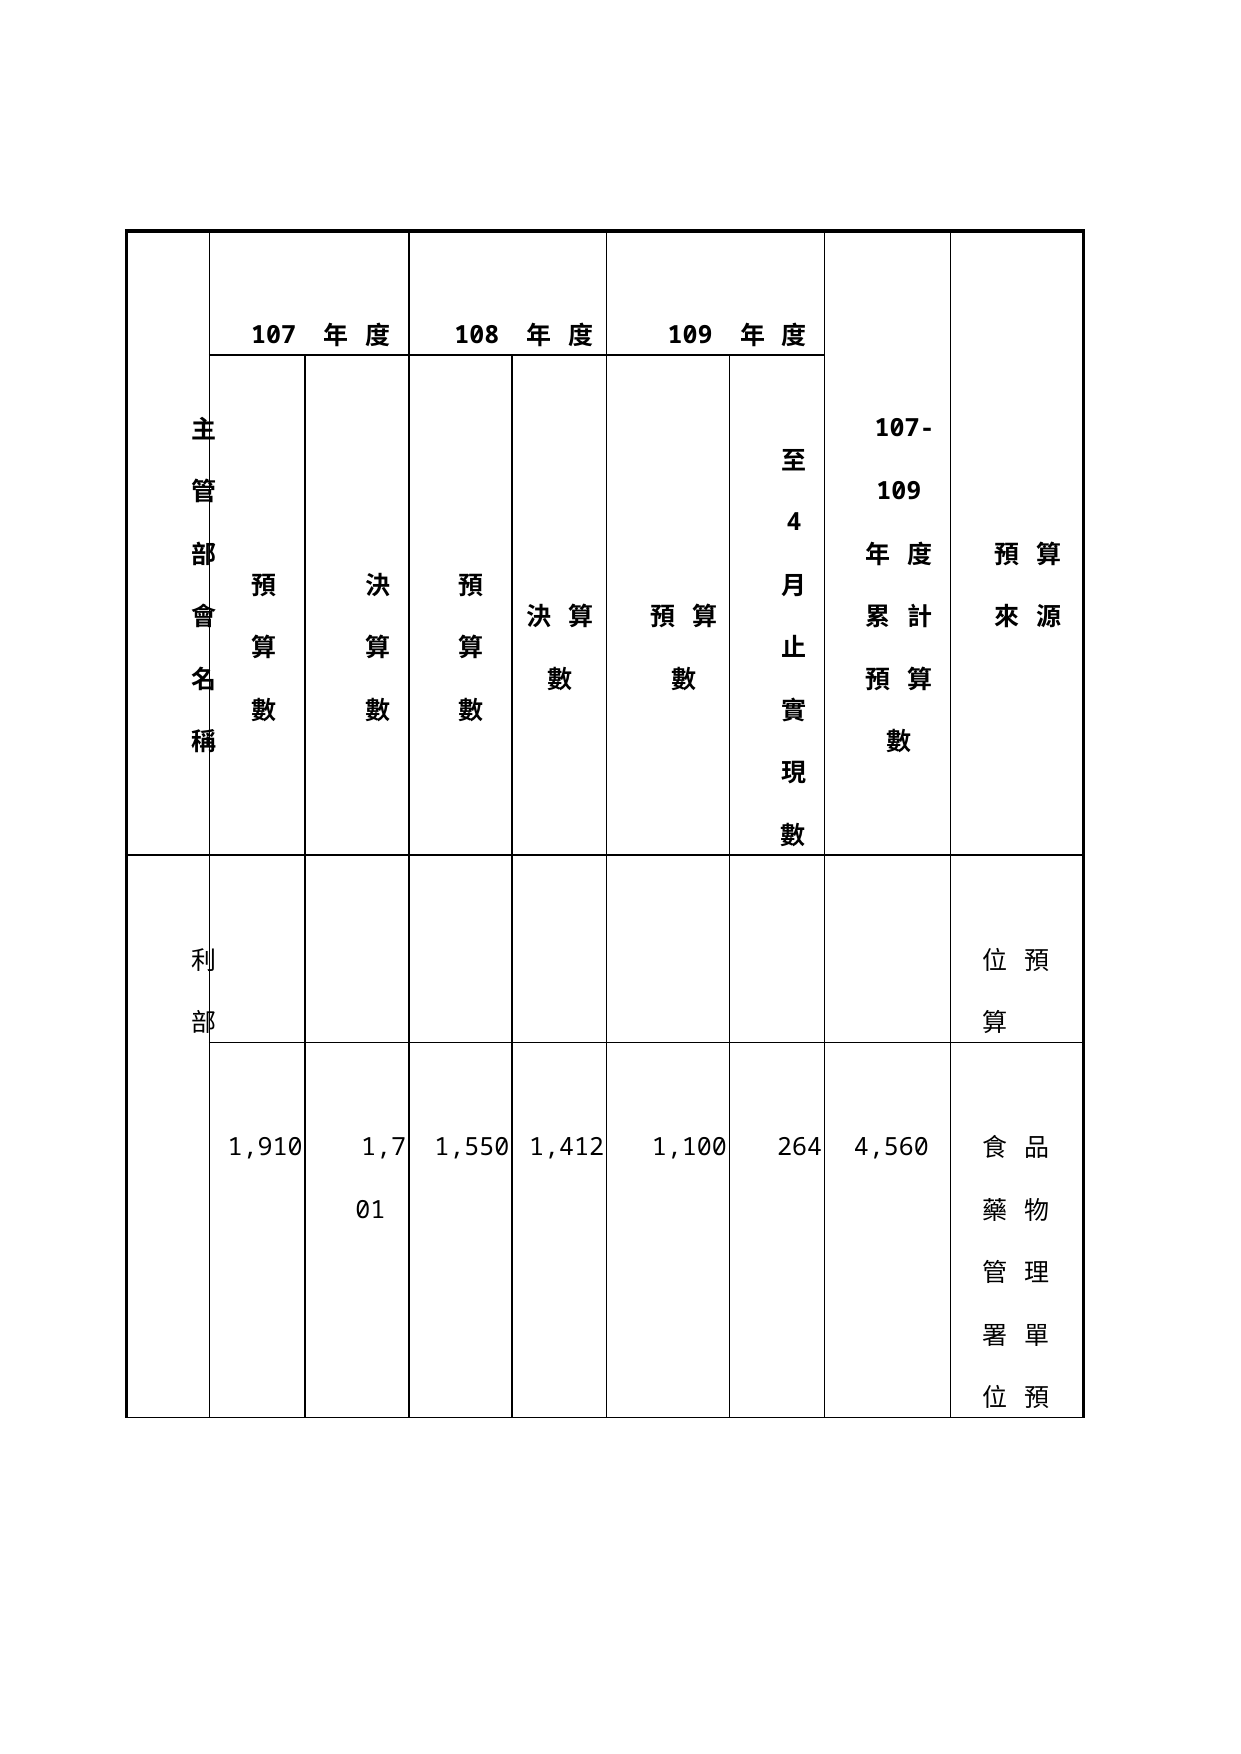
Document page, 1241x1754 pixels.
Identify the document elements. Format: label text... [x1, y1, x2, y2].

table_cell 至4月止實現數 [730, 356, 824, 854]
table_header 109年度 [607, 233, 824, 354]
table_cell 1,701 [306, 1043, 408, 1417]
table_cell 1,412 [513, 1043, 606, 1417]
table_cell 食品藥物管理署單位預 [951, 1043, 1082, 1417]
table_cell [730, 856, 824, 1042]
table_cell 預算數 [607, 356, 729, 854]
table_cell [513, 856, 606, 1042]
table_header 107年度 [210, 233, 408, 354]
table_header 主管部會名稱 [128, 233, 209, 854]
table_cell [825, 856, 950, 1042]
table_cell [607, 856, 729, 1042]
table_cell 決算數 [513, 356, 606, 854]
table_cell [410, 856, 511, 1042]
table_cell 1,100 [607, 1043, 729, 1417]
table_header 108年度 [410, 233, 606, 354]
table_cell [306, 856, 408, 1042]
table_header 預算來源 [951, 233, 1082, 854]
table_cell 衛生福利部 [128, 856, 209, 1417]
table_cell 4,000 [210, 856, 304, 1042]
table_cell 預算數 [210, 356, 304, 854]
table_cell 預算數 [410, 356, 511, 854]
table_cell 4,560 [825, 1043, 950, 1417]
table_cell 1,550 [410, 1043, 511, 1417]
table_cell 1,910 [210, 1043, 304, 1417]
table_cell 位預算 [951, 856, 1082, 1042]
table_header 107-109年度累計預算數 [825, 233, 950, 854]
table_cell 決算數 [306, 356, 408, 854]
table_cell 264 [730, 1043, 824, 1417]
